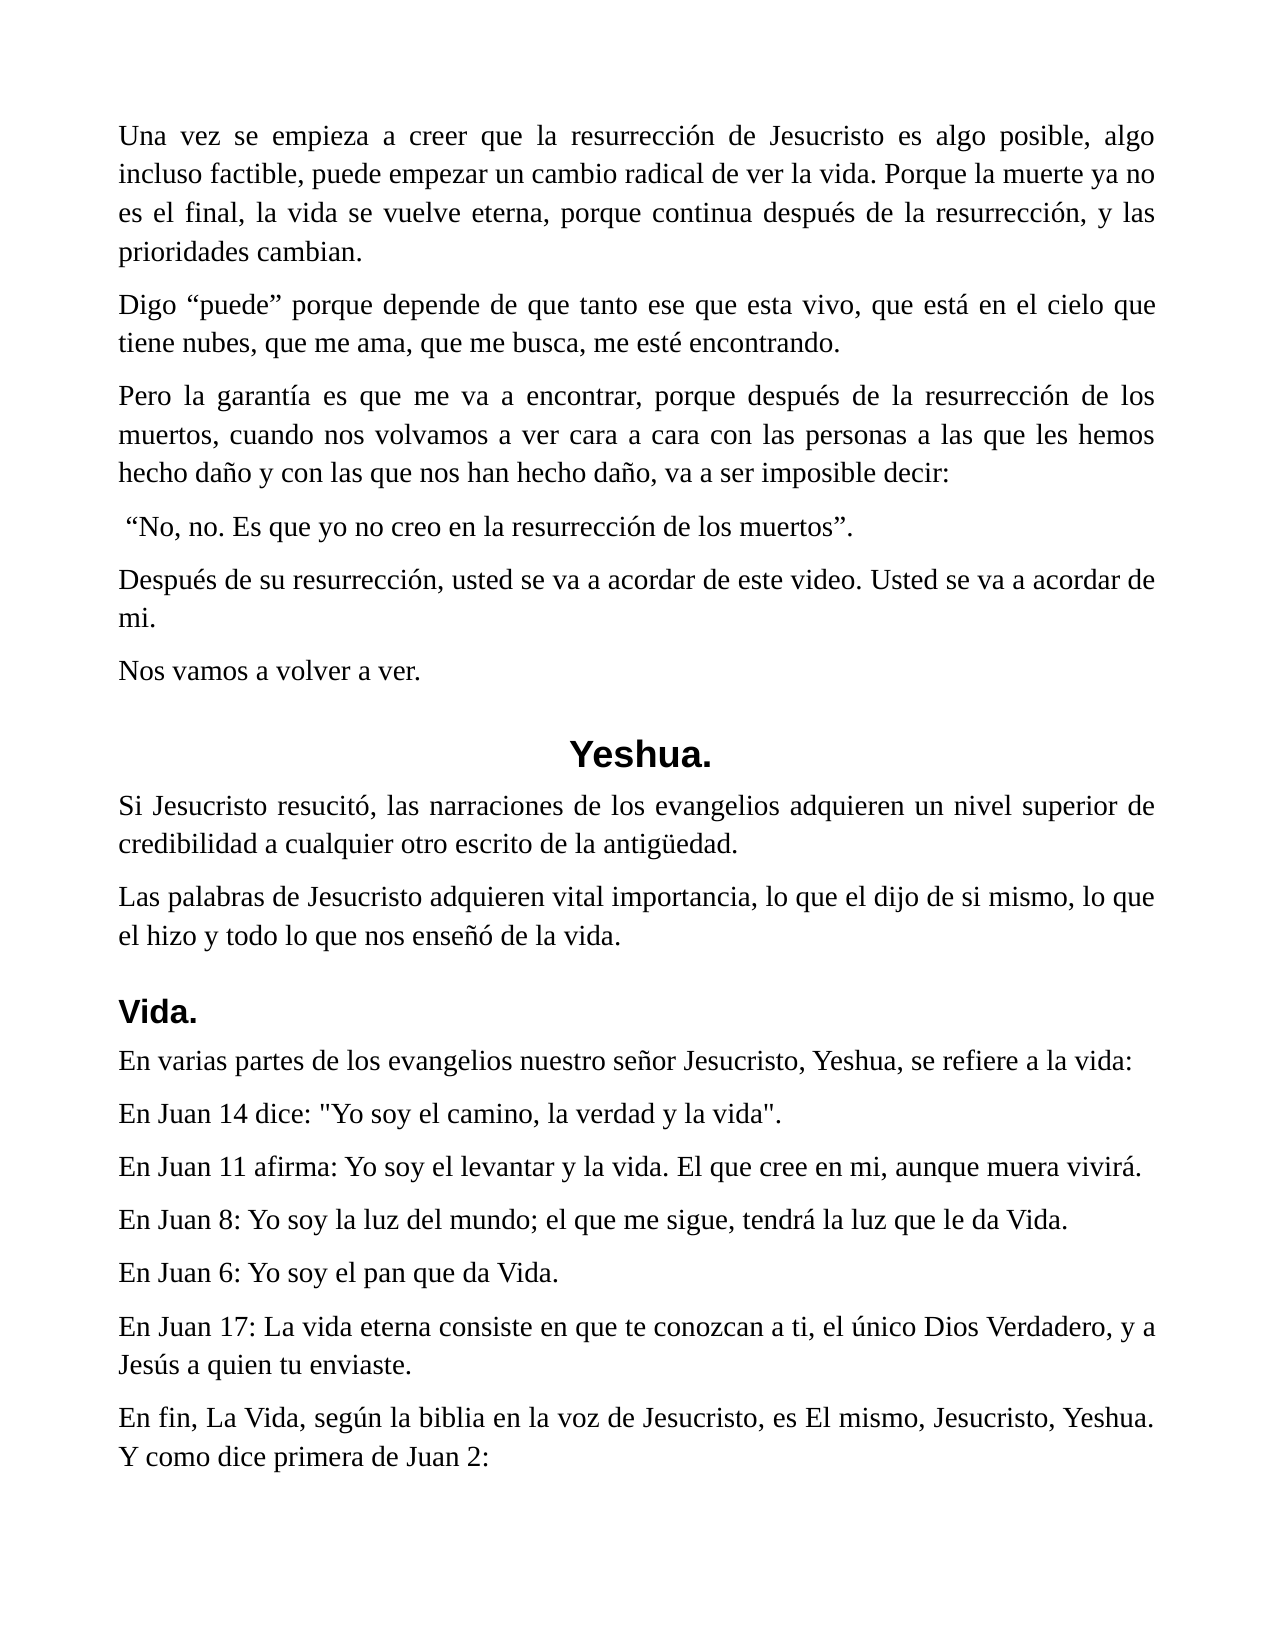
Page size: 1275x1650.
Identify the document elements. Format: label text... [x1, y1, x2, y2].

text En Juan 17: La vida eterna consiste en que te conozcan a ti, el único Dios Verdadero, y a Jesús a quien tu enviaste. [118, 1309, 1157, 1381]
text Pero la garantía es que me va a encontrar, porque después de la resurrección de los muertos, cuando nos volvamos a ver cara a cara con las personas a las que les hemos hecho daño y con las que nos han hecho daño, va a ser imposible decir: [118, 378, 1157, 489]
text En Juan 11 afirma: Yo soy el levantar y la vida. El que cree en mi, aunque muera vivirá. [118, 1149, 1157, 1183]
text Una vez se empieza a creer que la resurrección de Jesucristo es algo posible, algo incluso factible, puede empezar un cambio radical de ver la vida. Porque la muerte ya no es el final, la vida se vuelve eterna, porque continua después de la resurrección, y las prioridades cambian. [118, 118, 1157, 267]
text Nos vamos a volver a ver. [118, 653, 1157, 687]
subtitle Yeshua. [124, 732, 1157, 775]
text Las palabras de Jesucristo adquieren vital importancia, lo que el dijo de si mismo, lo que el hizo y todo lo que nos enseñó de la vida. [118, 879, 1157, 952]
text Si Jesucristo resucitó, las narraciones de los evangelios adquieren un nivel superior de credibilidad a cualquier otro escrito de la antigüedad. [118, 788, 1157, 860]
text “No, no. Es que yo no creo en la resurrección de los muertos”. [118, 509, 1157, 542]
text En Juan 8: Yo soy la luz del mundo; el que me sigue, tendrá la luz que le da Vida. [118, 1202, 1157, 1236]
text En Juan 14 dice: "Yo soy el camino, la verdad y la vida". [118, 1096, 1157, 1130]
text En varias partes de los evangelios nuestro señor Jesucristo, Yeshua, se refiere a la vida: [118, 1043, 1157, 1077]
text Digo “puede” porque depende de que tanto ese que esta vivo, que está en el cielo que tiene nubes, que me ama, que me busca, me esté encontrando. [118, 287, 1157, 359]
text Después de su resurrección, usted se va a acordar de este video. Usted se va a acordar de mi. [118, 562, 1157, 634]
subtitle Vida. [118, 992, 1157, 1031]
text En Juan 6: Yo soy el pan que da Vida. [118, 1256, 1157, 1289]
text En fin, La Vida, según la biblia en la voz de Jesucristo, es El mismo, Jesucristo, Yeshua. Y como dice primera de Juan 2: [118, 1400, 1157, 1472]
